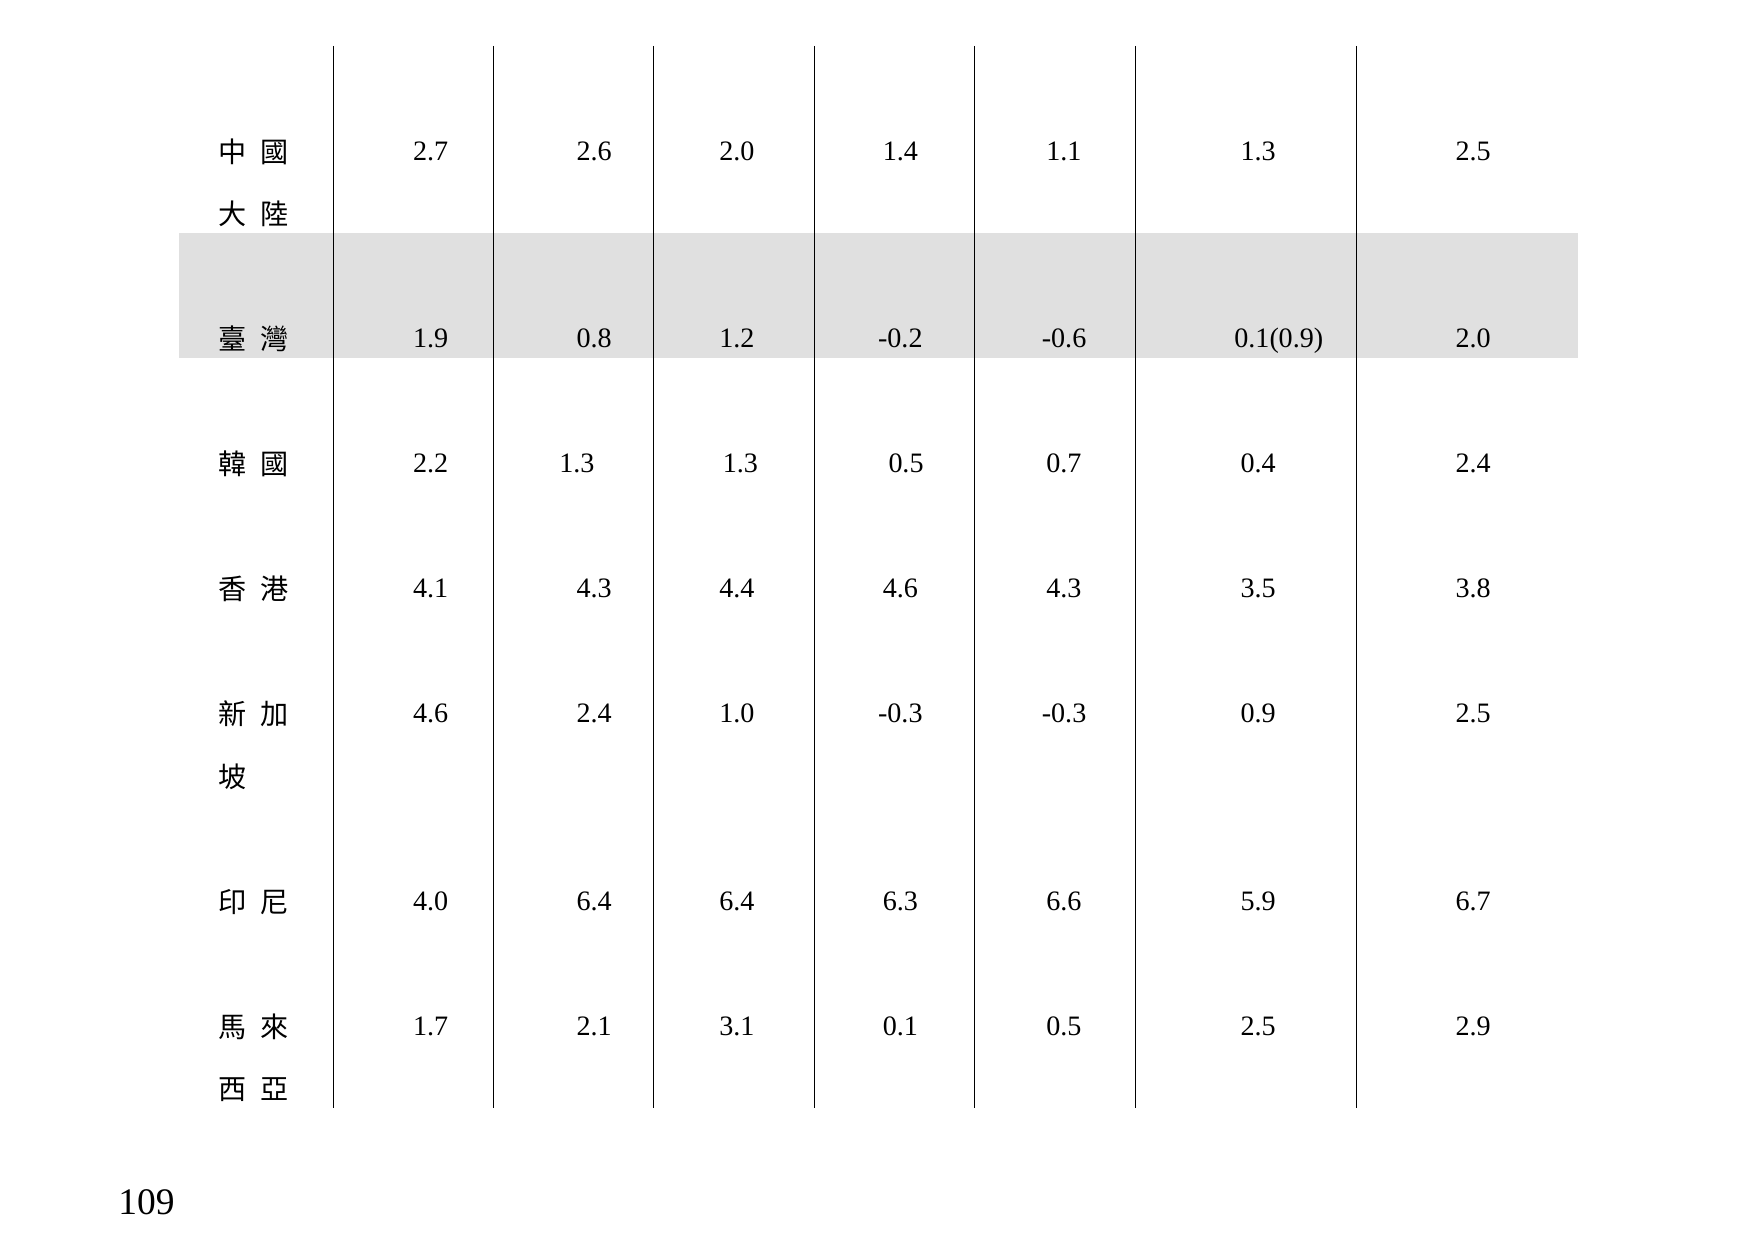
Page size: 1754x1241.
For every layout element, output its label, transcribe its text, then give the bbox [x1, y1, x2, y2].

table_cell 6.3 [815, 796, 974, 921]
table_cell 3.5 [1136, 483, 1356, 608]
table_cell 2.4 [1357, 358, 1578, 483]
table_cell 1.7 [334, 921, 493, 1108]
table_cell 6.4 [494, 796, 653, 921]
table_cell -0.2 [815, 233, 974, 358]
table_cell 1.0 [654, 608, 814, 796]
table_cell 1.9 [334, 233, 493, 358]
table_cell 1.2 [654, 233, 814, 358]
table_cell 馬來西亞 [179, 921, 333, 1108]
table_cell 香港 [179, 483, 333, 608]
table_cell 臺灣 [179, 233, 333, 358]
table_cell 1.3 [1136, 46, 1356, 233]
table_cell 2.5 [1136, 921, 1356, 1108]
table_cell 3.1 [654, 921, 814, 1108]
table_cell 1.3 [494, 358, 653, 483]
table_cell -0.3 [975, 608, 1135, 796]
table_cell 2.4 [494, 608, 653, 796]
table_cell -0.3 [815, 608, 974, 796]
table_cell 1.3 [654, 358, 814, 483]
table_cell 1.4 [815, 46, 974, 233]
table_cell 0.5 [815, 358, 974, 483]
table_cell 0.9 [1136, 608, 1356, 796]
table_cell 5.9 [1136, 796, 1356, 921]
table_cell 中國大陸 [179, 46, 333, 233]
table_cell 1.1 [975, 46, 1135, 233]
table_cell 2.0 [1357, 233, 1578, 358]
table_cell 2.5 [1357, 46, 1578, 233]
table_cell 新加坡 [179, 608, 333, 796]
table_cell 0.4 [1136, 358, 1356, 483]
table_cell 6.6 [975, 796, 1135, 921]
table_cell 0.5 [975, 921, 1135, 1108]
table_cell 4.1 [334, 483, 493, 608]
table_cell 0.1(0.9) [1136, 233, 1356, 358]
table_cell 2.1 [494, 921, 653, 1108]
table_cell 0.7 [975, 358, 1135, 483]
table_cell 6.7 [1357, 796, 1578, 921]
table_cell 4.6 [815, 483, 974, 608]
table_cell 2.9 [1357, 921, 1578, 1108]
table_cell 0.8 [494, 233, 653, 358]
table_cell 0.1 [815, 921, 974, 1108]
table_cell 6.4 [654, 796, 814, 921]
table_cell 2.0 [654, 46, 814, 233]
table_cell 印尼 [179, 796, 333, 921]
table_cell 韓國 [179, 358, 333, 483]
table_cell 4.0 [334, 796, 493, 921]
table_cell 4.3 [494, 483, 653, 608]
table_cell 2.6 [494, 46, 653, 233]
table_cell 4.4 [654, 483, 814, 608]
table_cell 2.5 [1357, 608, 1578, 796]
table_cell -0.6 [975, 233, 1135, 358]
table_cell 2.7 [334, 46, 493, 233]
table_cell 2.2 [334, 358, 493, 483]
table_cell 4.3 [975, 483, 1135, 608]
table_cell 4.6 [334, 608, 493, 796]
table_cell 3.8 [1357, 483, 1578, 608]
